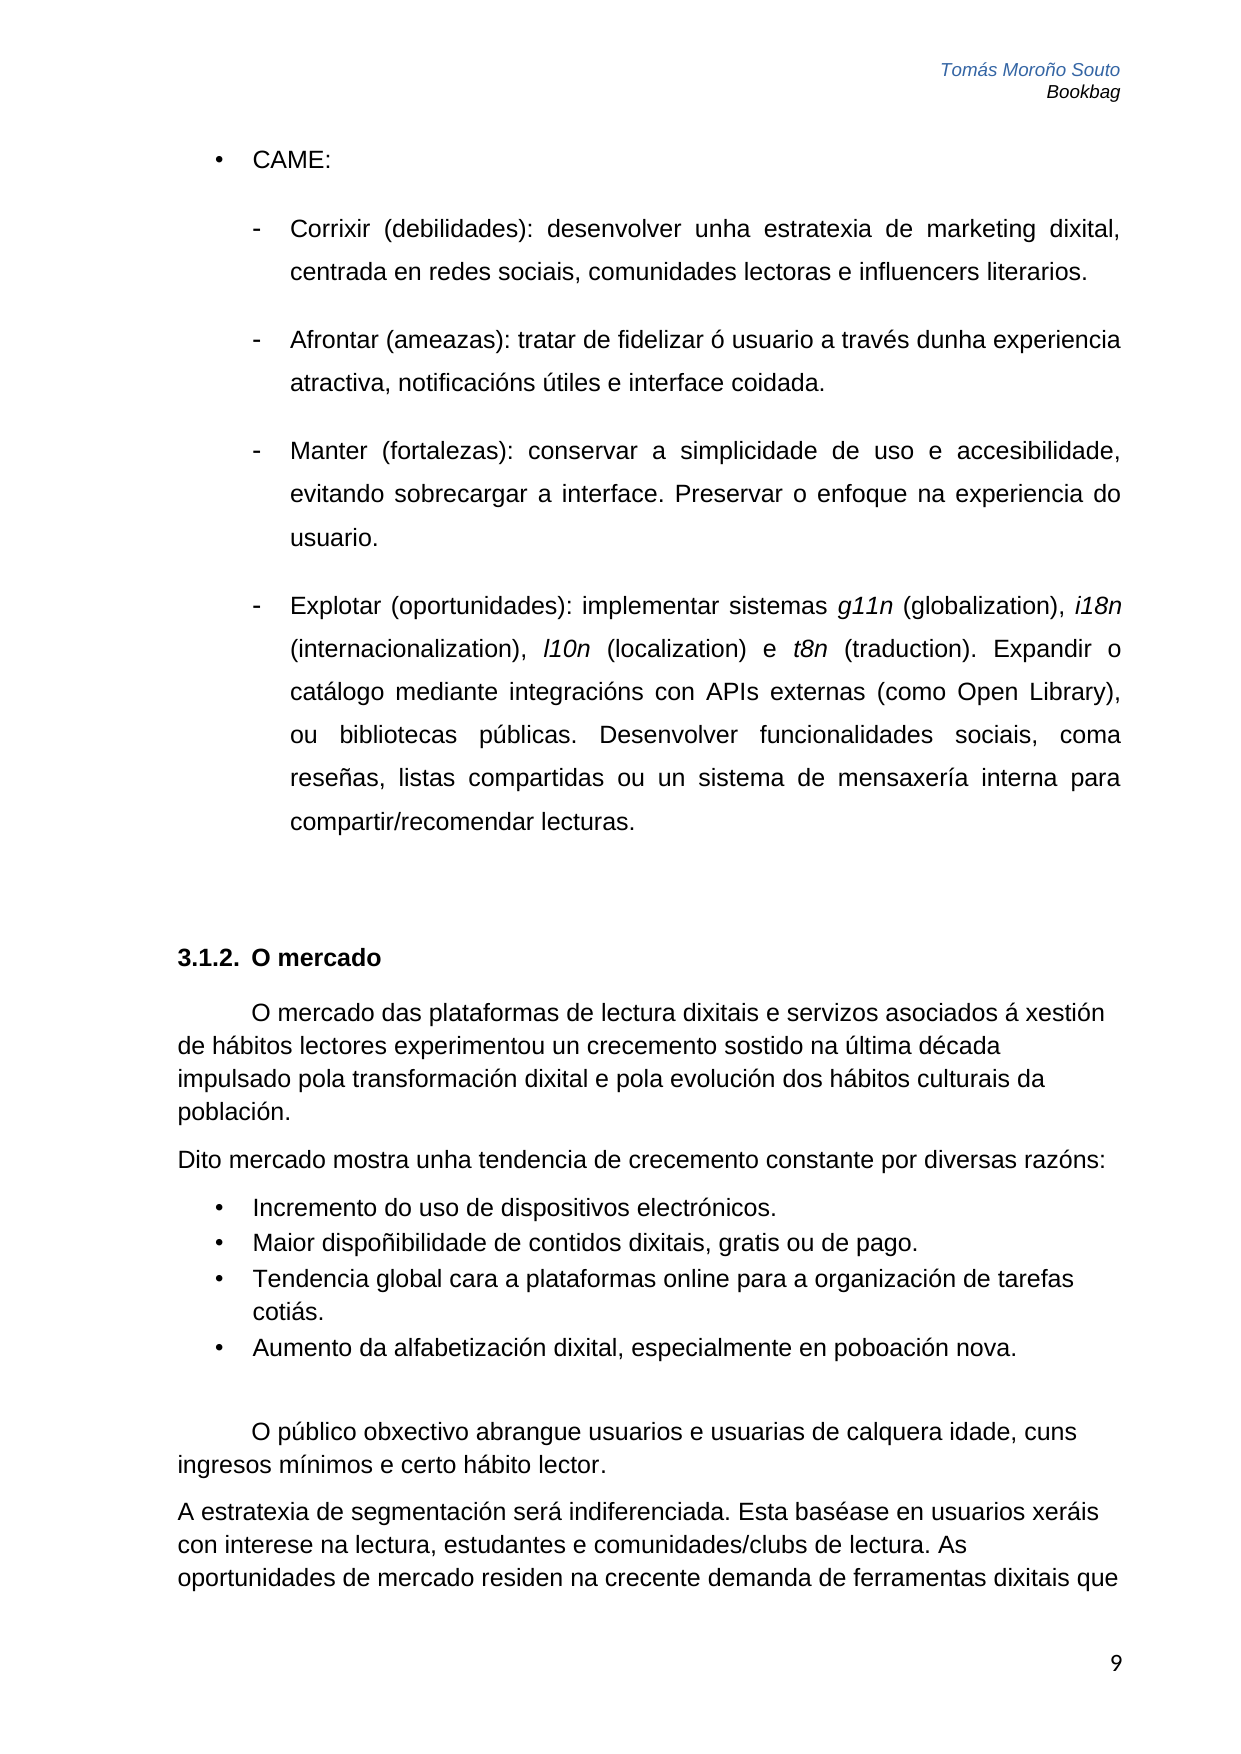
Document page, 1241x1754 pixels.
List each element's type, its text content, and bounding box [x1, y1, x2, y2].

list Incremento do uso de dispositivos electrónicos. [215, 1193, 1122, 1221]
list CAME: [215, 145, 1122, 174]
list Maior dispoñibilidade de contidos dixitais, gratis ou de pago. [215, 1228, 1122, 1257]
text O mercado das plataformas de lectura dixitais e servizos asociados á xestión de hábitos lectores experimentou un crecemento sostido na última década impulsado pola transformación dixital e pola evolución dos hábitos culturais da población. [177, 998, 1122, 1126]
subtitle O mercado [177, 943, 1122, 971]
list Aumento da alfabetización dixital, especialmente en poboación nova. [215, 1333, 1122, 1362]
list Tendencia global cara a plataformas online para a organización de tarefas cotiás. [215, 1264, 1122, 1326]
text O público obxectivo abrangue usuarios e usuarias de calquera idade, cuns ingresos mínimos e certo hábito lector. [177, 1417, 1122, 1478]
list Corrixir (debilidades): desenvolver unha estratexia de marketing dixital, centrada en redes sociais, comunidades lectoras e influencers literarios. [252, 213, 1122, 286]
text A estratexia de segmentación será indiferenciada. Esta baséase en usuarios xeráis con interese na lectura, estudantes e comunidades/clubs de lectura. As oportunidades de mercado residen na crecente demanda de ferramentas dixitais que [177, 1497, 1122, 1592]
list Afrontar (ameazas): tratar de fidelizar ó usuario a través dunha experiencia atractiva, notificacións útiles e interface coidada. [252, 325, 1122, 397]
list Manter (fortalezas): conservar a simplicidade de uso e accesibilidade, evitando sobrecargar a interface. Preservar o enfoque na experiencia do usuario. [252, 436, 1122, 551]
text Dito mercado mostra unha tendencia de crecemento constante por diversas razóns: [177, 1145, 1122, 1174]
list Explotar (oportunidades): implementar sistemas g11n (globalization), i18n (internacionalization), l10n (localization) e t8n (traduction). Expandir o catálogo mediante integracións con APIs externas (como Open Library), ou bibliotecas públicas. Desenvolver funcionalidades sociais, coma reseñas, listas compartidas ou un sistema de mensaxería interna para compartir/recomendar lecturas. [252, 591, 1122, 835]
